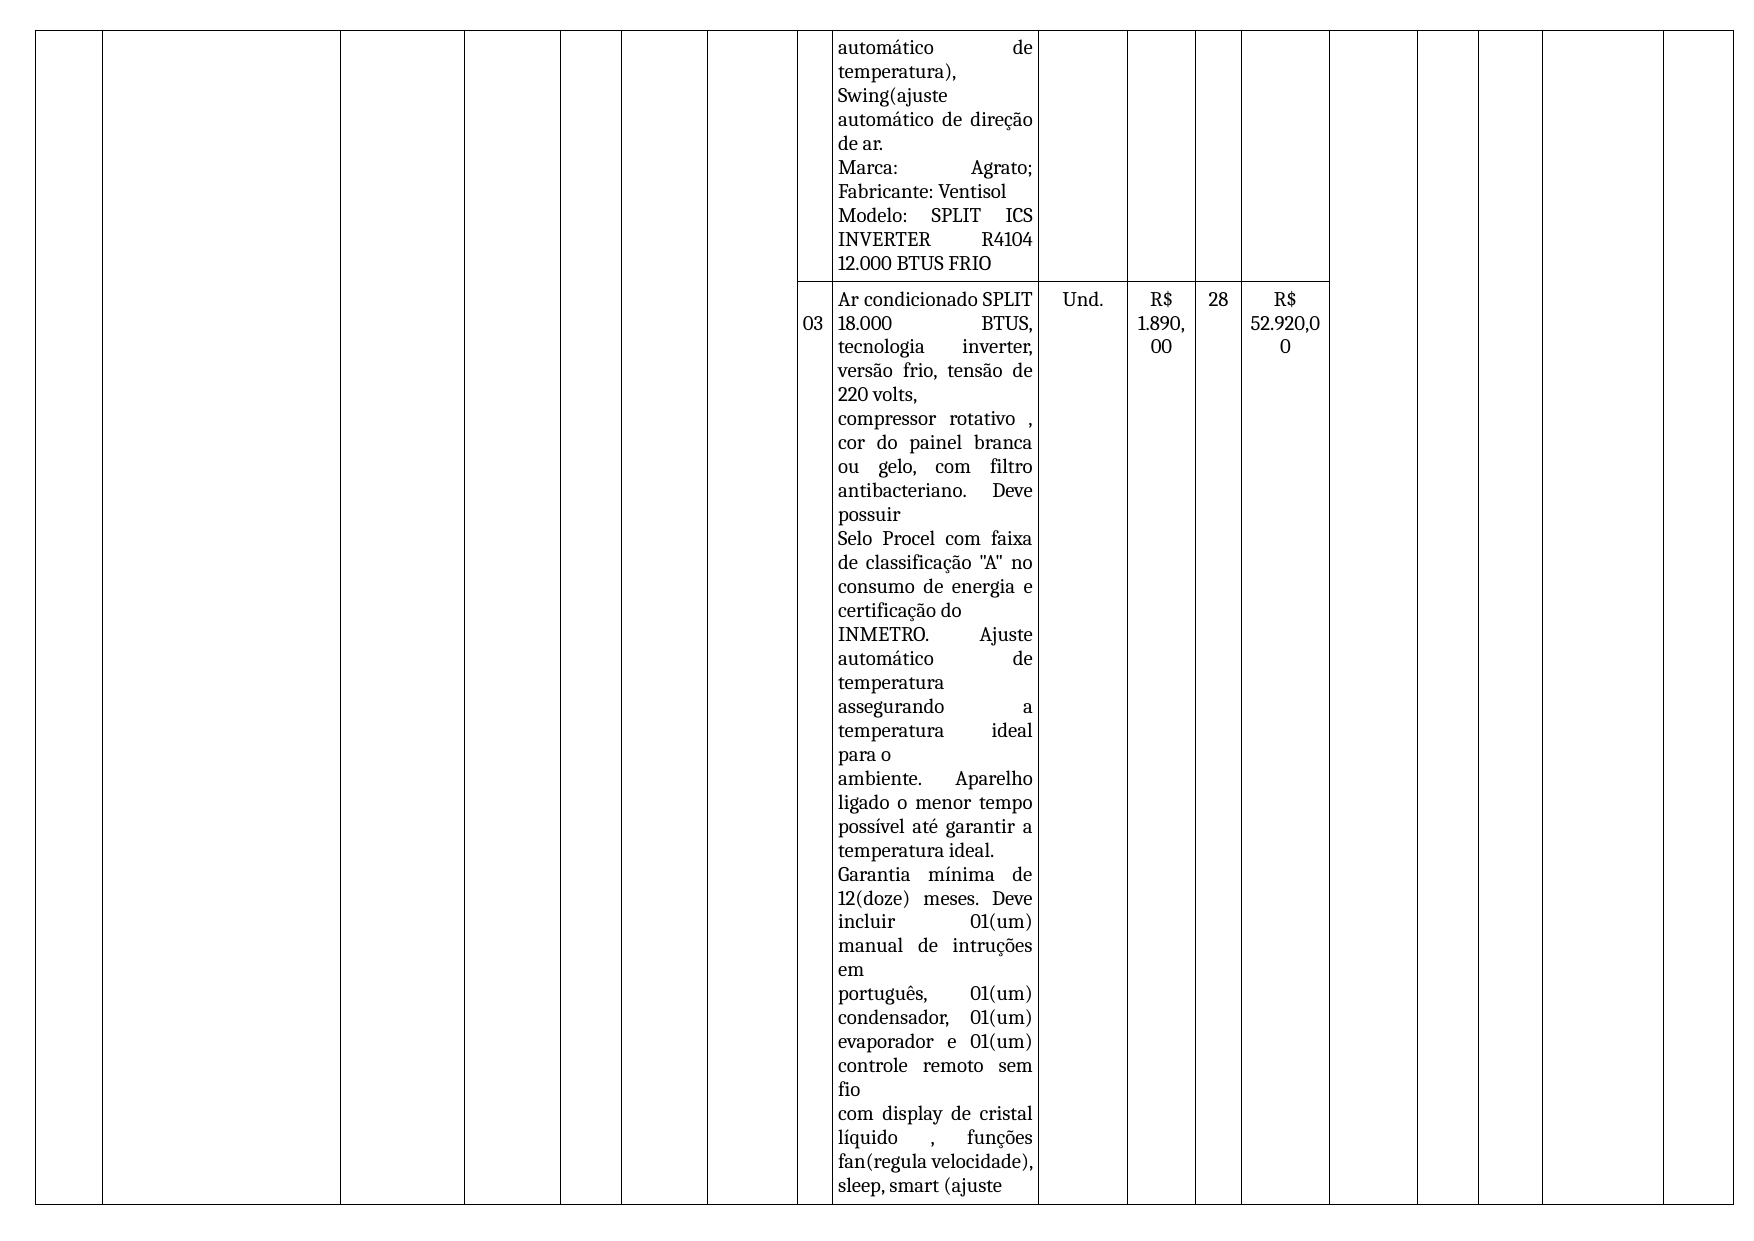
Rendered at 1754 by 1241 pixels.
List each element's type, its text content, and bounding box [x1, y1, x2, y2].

table_cell [1242, 31, 1329, 281]
table_cell [708, 31, 797, 1203]
table_cell automático de temperatura), Swing(ajuste automático de direção de ar. Marca: Agrato; Fabricante: Ventisol Modelo: SPLIT ICS INVERTER R4104 12.000 BTUS FRIO [833, 31, 1038, 281]
table_cell [1128, 31, 1195, 281]
table_cell [36, 31, 102, 1203]
table_cell R$ 1.890,00 [1128, 282, 1195, 1203]
table_cell [622, 31, 707, 1203]
table_cell [1196, 31, 1241, 281]
table_cell [798, 31, 832, 281]
table_cell [1418, 31, 1478, 1203]
table_cell R$ 52.920,00 [1242, 282, 1329, 1203]
table_cell [341, 31, 464, 1203]
table_cell Ar condicionado SPLIT 18.000 BTUS, tecnologia inverter, versão frio, tensão de 220 volts, compressor rotativo , cor do painel branca ou gelo, com filtro antibacteriano. Deve possuir Selo Procel com faixa de classificação "A" no consumo de energia e certificação do INMETRO. Ajuste automático de temperatura assegurando a temperatura ideal para o ambiente. Aparelho ligado o menor tempo possível até garantir a temperatura ideal. Garantia mínima de 12(doze) meses. Deve incluir 01(um) manual de intruções em português, 01(um) condensador, 01(um) evaporador e 01(um) controle remoto sem fio com display de cristal líquido , funções fan(regula velocidade), sleep, smart (ajuste [833, 282, 1038, 1203]
table_cell [561, 31, 621, 1203]
table_cell [465, 31, 560, 1203]
table_cell [1543, 31, 1663, 1203]
table_cell 28 [1196, 282, 1241, 1203]
table_cell [1664, 31, 1733, 1203]
table_cell [1479, 31, 1542, 1203]
table_cell [1039, 31, 1127, 281]
table_cell [103, 31, 340, 1203]
table_cell Und. [1039, 282, 1127, 1203]
table_cell 03 [798, 282, 832, 1203]
table_cell [1330, 31, 1417, 1203]
